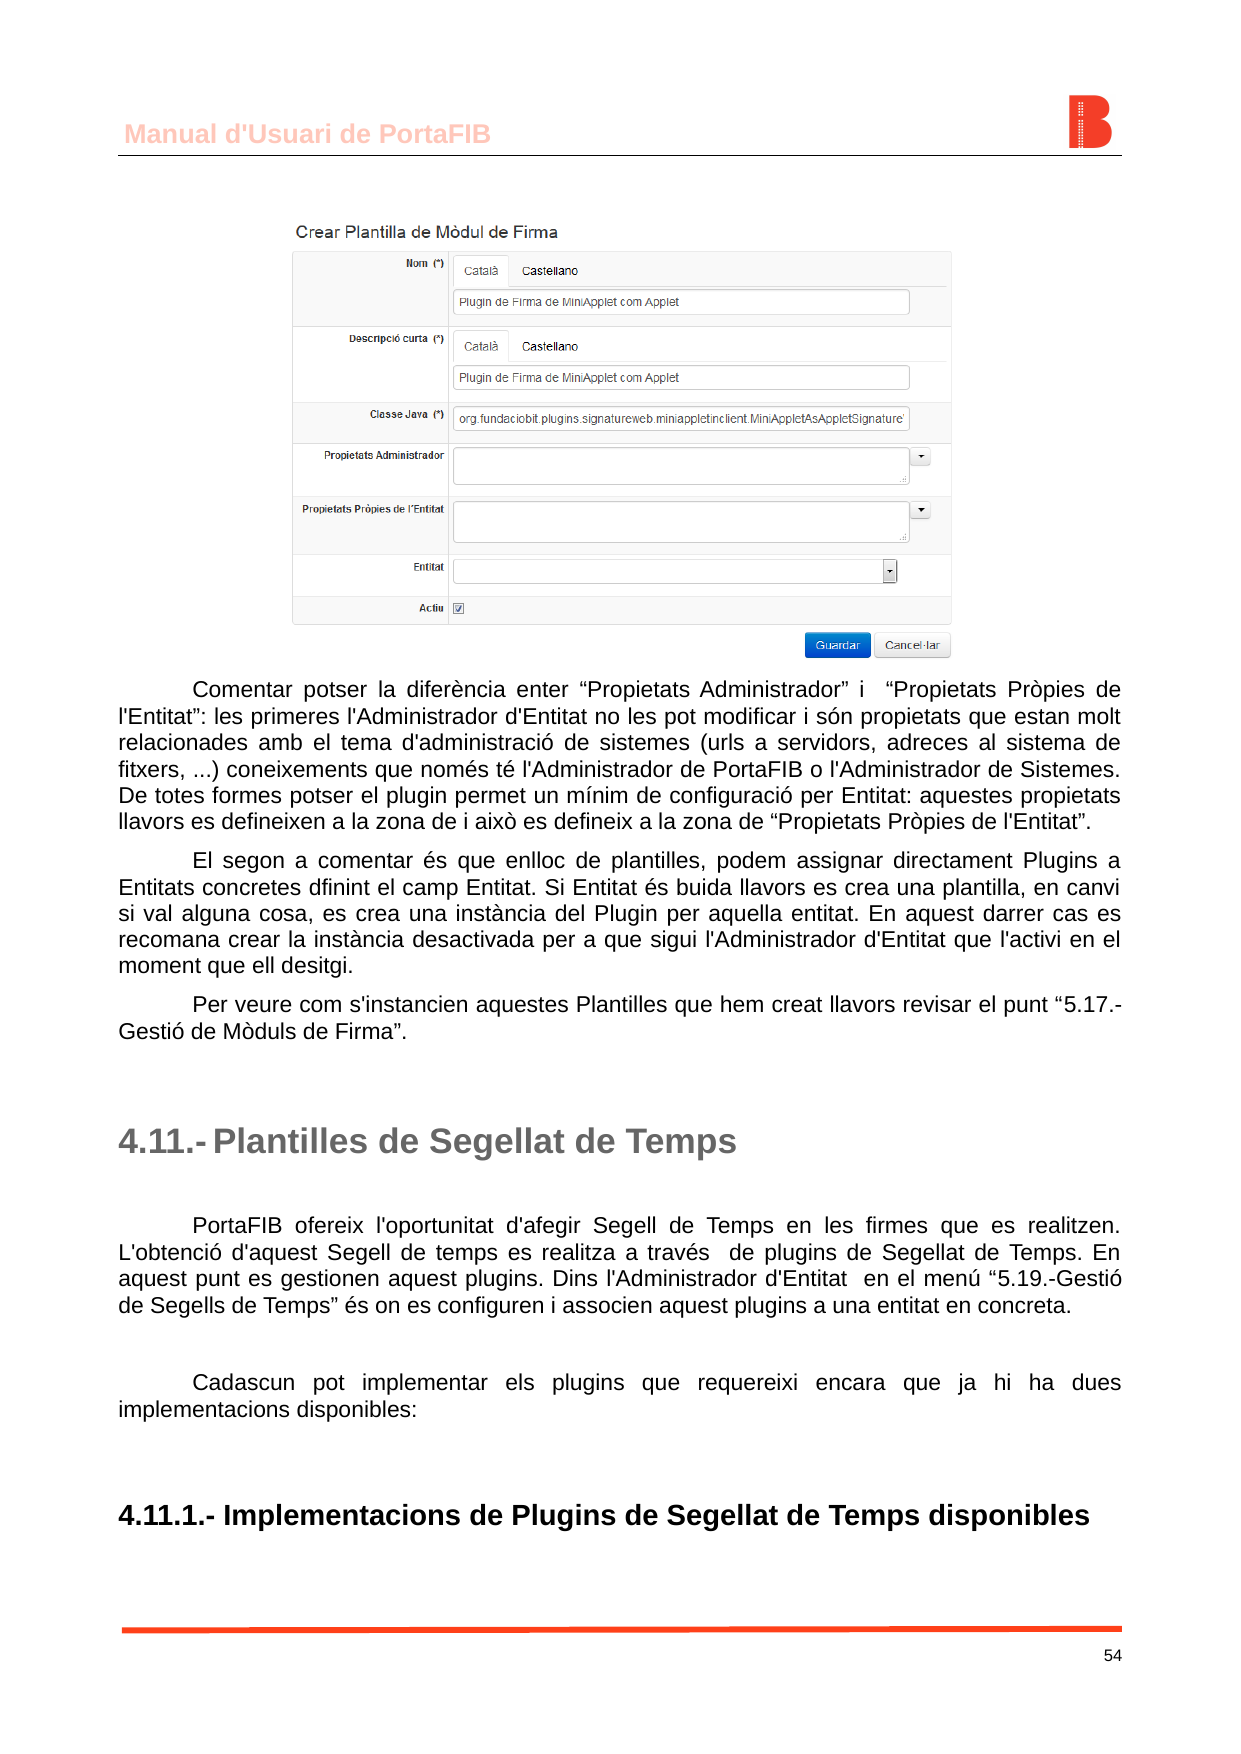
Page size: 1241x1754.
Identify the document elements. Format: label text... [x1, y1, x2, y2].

subtitle Plantilles de Segellat de Temps [118, 1120, 1122, 1161]
text El segon a comentar és que enlloc de plantilles, podem assignar directament Plugins a Entitats concretes dfinint el camp Entitat. Si Entitat és buida llavors es crea una plantilla, en canvi si val alguna cosa, es crea una instància del Plugin per aquella entitat. En aquest darrer cas es recomana crear la instància desactivada per a que sigui l'Administrador d'Entitat que l'activi en el moment que ell desitgi. [118, 847, 1122, 979]
text Comentar potser la diferència enter “Propietats Administrador” i “Propietats Pròpies de l'Entitat”: les primeres l'Administrador d'Entitat no les pot modificar i són propietats que estan molt relacionades amb el tema d'administració de sistemes (urls a servidors, adreces al sistema de fitxers, ...) coneixements que només té l'Administrador de PortaFIB o l'Administrador de Sistemes. De totes formes potser el plugin permet un mínim de configuració per Entitat: aquestes propietats llavors es defineixen a la zona de i això es defineix a la zona de “Propietats Pròpies de l'Entitat”. [118, 676, 1122, 834]
picture [284, 215, 957, 664]
subtitle Implementacions de Plugins de Segellat de Temps disponibles [118, 1498, 1122, 1532]
text Cadascun pot implementar els plugins que requereixi encara que ja hi ha dues implementacions disponibles: [118, 1369, 1122, 1422]
picture [1063, 94, 1117, 150]
text PortaFIB ofereix l'oportunitat d'afegir Segell de Temps en les firmes que es realitzen. L'obtenció d'aquest Segell de temps es realitza a través de plugins de Segellat de Temps. En aquest punt es gestionen aquest plugins. Dins l'Administrador d'Entitat en el menú “5.19.-Gestió de Segells de Temps” és on es configuren i associen aquest plugins a una entitat en concreta. [118, 1212, 1122, 1318]
text Per veure com s'instancien aquestes Plantilles que hem creat llavors revisar el punt “5.17.-Gestió de Mòduls de Firma”. [118, 991, 1122, 1044]
